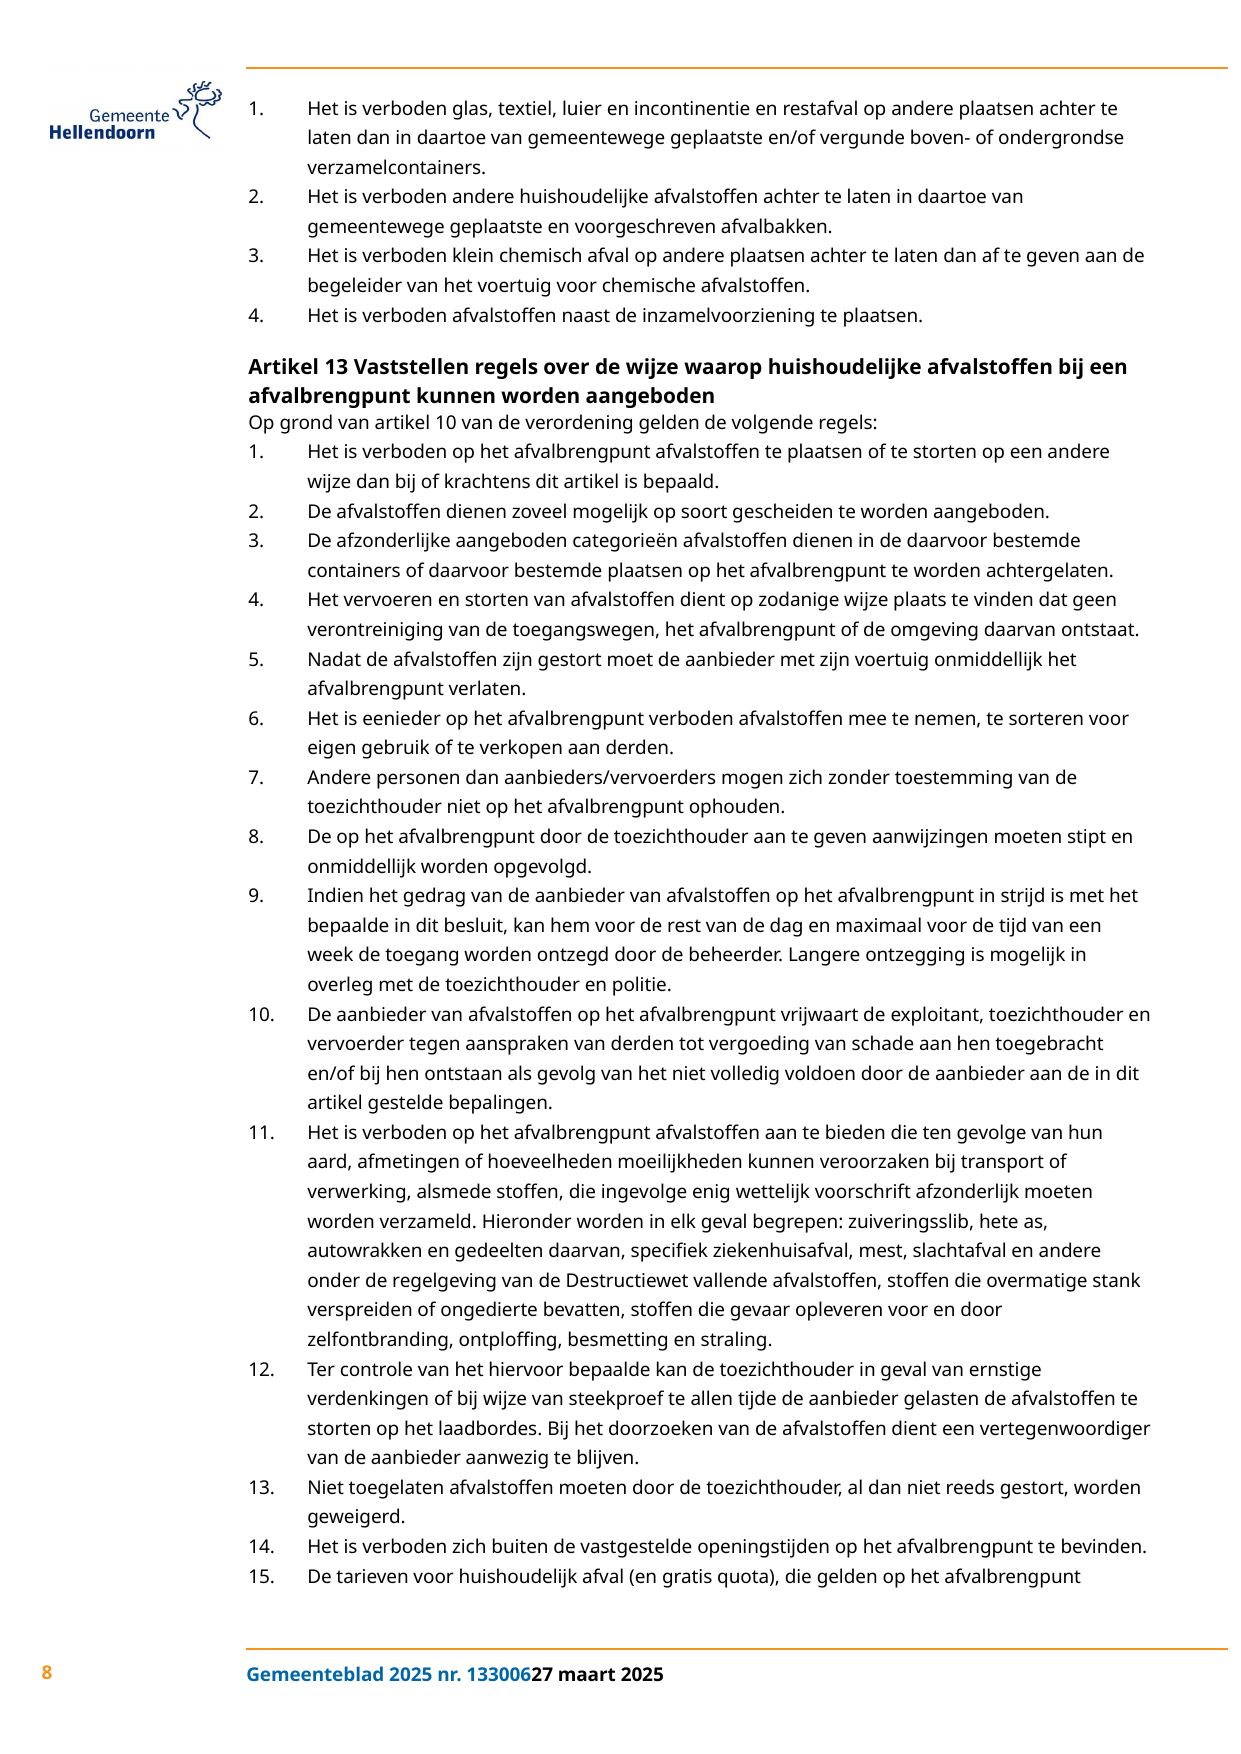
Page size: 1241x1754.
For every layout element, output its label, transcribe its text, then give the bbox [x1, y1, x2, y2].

text Artikel 13 Vaststellen regels over de wijze waarop huishoudelijke afvalstoffen bij een afvalbrengpunt kunnen worden aangeboden [248, 352, 1152, 409]
list Nadat de afvalstoffen zijn gestort moet de aanbieder met zijn voertuig onmiddellijk het afvalbrengpunt verlaten. [248, 646, 1152, 701]
list Andere personen dan aanbieders/vervoerders mogen zich zonder toestemming van de toezichthouder niet op het afvalbrengpunt ophouden. [248, 764, 1152, 819]
list Het is eenieder op het afvalbrengpunt verboden afvalstoffen mee te nemen, te sorteren voor eigen gebruik of te verkopen aan derden. [248, 705, 1152, 760]
list De tarieven voor huishoudelijk afval (en gratis quota), die gelden op het afvalbrengpunt [248, 1563, 1152, 1589]
list Ter controle van het hiervoor bepaalde kan de toezichthouder in geval van ernstige verdenkingen of bij wijze van steekproef te allen tijde de aanbieder gelasten de afvalstoffen te storten op het laadbordes. Bij het doorzoeken van de afvalstoffen dient een vertegenwoordiger van de aanbieder aanwezig te blijven. [248, 1356, 1152, 1470]
list De afvalstoffen dienen zoveel mogelijk op soort gescheiden te worden aangeboden. [248, 498, 1152, 524]
list Het is verboden andere huishoudelijke afvalstoffen achter te laten in daartoe van gemeentewege geplaatste en voorgeschreven afvalbakken. [248, 183, 1152, 239]
picture [41, 47, 231, 172]
list De aanbieder van afvalstoffen op het afvalbrengpunt vrijwaart de exploitant, toezichthouder en vervoerder tegen aanspraken van derden tot vergoeding van schade aan hen toegebracht en/of bij hen ontstaan als gevolg van het niet volledig voldoen door de aanbieder aan de in dit artikel gestelde bepalingen. [248, 1001, 1152, 1115]
list Het is verboden zich buiten de vastgestelde openingstijden op het afvalbrengpunt te bevinden. [248, 1533, 1152, 1559]
text Op grond van artikel 10 van de verordening gelden de volgende regels: [248, 409, 1152, 435]
list Niet toegelaten afvalstoffen moeten door de toezichthouder, al dan niet reeds gestort, worden geweigerd. [248, 1474, 1152, 1529]
list De afzonderlijke aangeboden categorieën afvalstoffen dienen in de daarvoor bestemde containers of daarvoor bestemde plaatsen op het afvalbrengpunt te worden achtergelaten. [248, 527, 1152, 583]
list Indien het gedrag van de aanbieder van afvalstoffen op het afvalbrengpunt in strijd is met het bepaalde in dit besluit, kan hem voor de rest van de dag en maximaal voor de tijd van een week de toegang worden ontzegd door de beheerder. Langere ontzegging is mogelijk in overleg met de toezichthouder en politie. [248, 882, 1152, 997]
list Het is verboden klein chemisch afval op andere plaatsen achter te laten dan af te geven aan de begeleider van het voertuig voor chemische afvalstoffen. [248, 243, 1152, 298]
list Het is verboden glas, textiel, luier en incontinentie en restafval op andere plaatsen achter te laten dan in daartoe van gemeentewege geplaatste en/of vergunde boven- of ondergrondse verzamelcontainers. [248, 95, 1152, 180]
list Het is verboden afvalstoffen naast de inzamelvoorziening te plaatsen. [248, 302, 1152, 328]
list Het is verboden op het afvalbrengpunt afvalstoffen aan te bieden die ten gevolge van hun aard, afmetingen of hoeveelheden moeilijkheden kunnen veroorzaken bij transport of verwerking, alsmede stoffen, die ingevolge enig wettelijk voorschrift afzonderlijk moeten worden verzameld. Hieronder worden in elk geval begrepen: zuiveringsslib, hete as, autowrakken en gedeelten daarvan, specifiek ziekenhuisafval, mest, slachtafval en andere onder de regelgeving van de Destructiewet vallende afvalstoffen, stoffen die overmatige stank verspreiden of ongedierte bevatten, stoffen die gevaar opleveren voor en door zelfontbranding, ontploffing, besmetting en straling. [248, 1119, 1152, 1352]
list De op het afvalbrengpunt door de toezichthouder aan te geven aanwijzingen moeten stipt en onmiddellijk worden opgevolgd. [248, 823, 1152, 879]
list Het vervoeren en storten van afvalstoffen dient op zodanige wijze plaats te vinden dat geen verontreiniging van de toegangswegen, het afvalbrengpunt of de omgeving daarvan ontstaat. [248, 587, 1152, 642]
list Het is verboden op het afvalbrengpunt afvalstoffen te plaatsen of te storten op een andere wijze dan bij of krachtens dit artikel is bepaald. [248, 439, 1152, 494]
